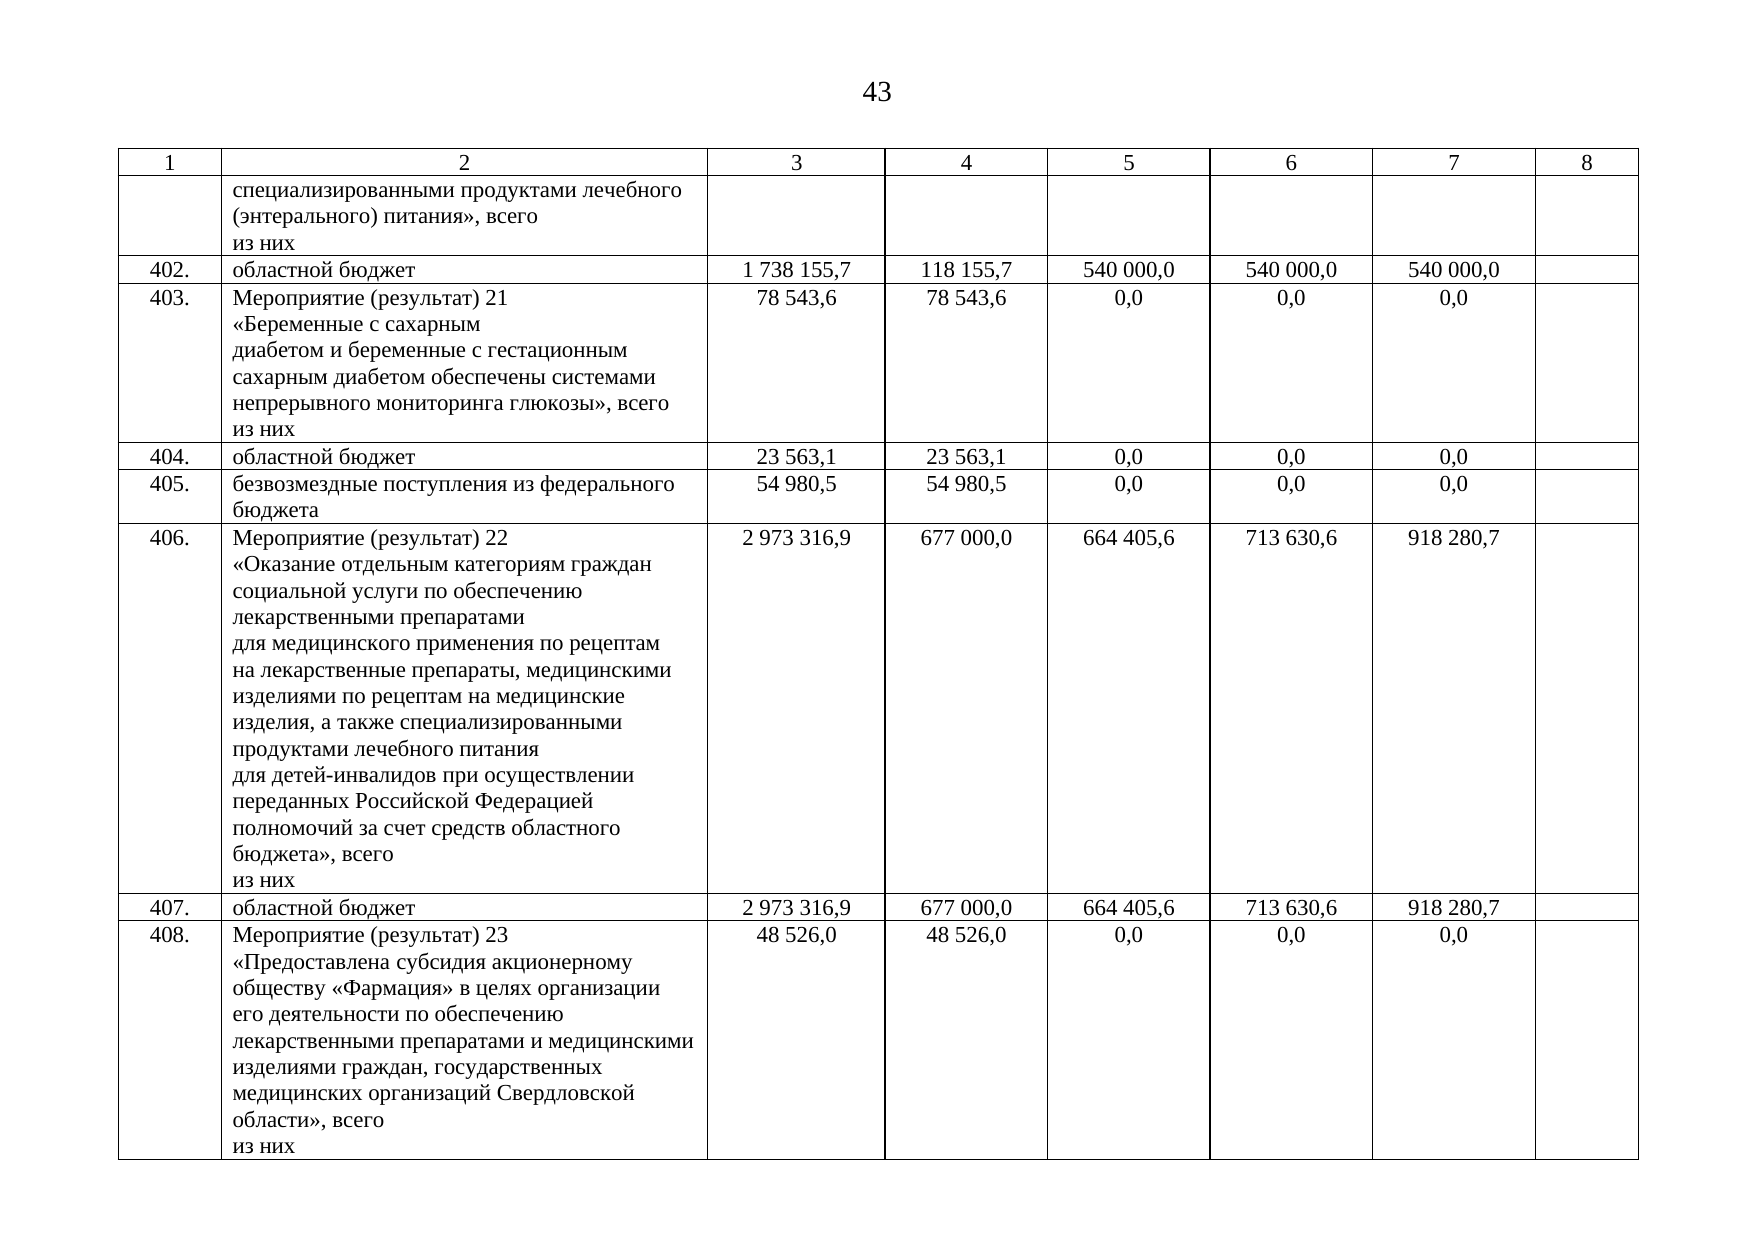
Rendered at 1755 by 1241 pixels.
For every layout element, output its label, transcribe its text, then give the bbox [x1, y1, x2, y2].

table_cell [708, 176, 884, 255]
table_cell 664 405,6 [1048, 524, 1209, 893]
table_cell 1 738 155,7 [708, 256, 884, 283]
table_cell 2 973 316,9 [708, 894, 884, 920]
table_cell Мероприятие (результат) 22 «Оказание отдельным категориям граждан социальной услуги по обеспечению лекарственными препаратами для медицинского применения по рецептам на лекарственные препараты, медицинскими изделиями по рецептам на медицинские изделия, а также специализированными продуктами лечебного питания для детей-инвалидов при осуществлении переданных Российской Федерацией полномочий за счет средств областного бюджета», всего из них [222, 524, 707, 893]
table_cell 54 980,5 [886, 470, 1047, 523]
table_cell 404. [119, 443, 221, 469]
table_cell 540 000,0 [1373, 256, 1535, 283]
table_cell 23 563,1 [886, 443, 1047, 469]
table_cell областной бюджет [222, 894, 707, 920]
table_header 6 [1211, 149, 1372, 175]
table_cell 2 973 316,9 [708, 524, 884, 893]
table_cell 402. [119, 256, 221, 283]
table_cell безвозмездные поступления из федерального бюджета [222, 470, 707, 523]
table_cell 405. [119, 470, 221, 523]
table_cell [1536, 284, 1638, 442]
table_cell 664 405,6 [1048, 894, 1209, 920]
table_cell [1536, 921, 1638, 1158]
table_cell 677 000,0 [886, 894, 1047, 920]
table_cell 540 000,0 [1211, 256, 1372, 283]
table_cell 0,0 [1373, 470, 1535, 523]
table_header 3 [708, 149, 884, 175]
table_cell [1536, 470, 1638, 523]
table_cell 0,0 [1048, 443, 1209, 469]
table_cell 0,0 [1373, 284, 1535, 442]
table_header 5 [1048, 149, 1209, 175]
table_cell областной бюджет [222, 443, 707, 469]
table_cell 677 000,0 [886, 524, 1047, 893]
table_cell 118 155,7 [886, 256, 1047, 283]
table_header 2 [222, 149, 707, 175]
table_cell 0,0 [1048, 470, 1209, 523]
table_cell 713 630,6 [1211, 524, 1372, 893]
table_cell 406. [119, 524, 221, 893]
table_cell [1373, 176, 1535, 255]
table_cell 0,0 [1048, 284, 1209, 442]
table_cell специализированными продуктами лечебного (энтерального) питания», всего из них [222, 176, 707, 255]
table_cell 918 280,7 [1373, 894, 1535, 920]
table_cell 0,0 [1048, 921, 1209, 1158]
table_cell 0,0 [1211, 284, 1372, 442]
table_cell [886, 176, 1047, 255]
table_cell 54 980,5 [708, 470, 884, 523]
table_header 4 [886, 149, 1047, 175]
table_cell 403. [119, 284, 221, 442]
table_cell 48 526,0 [886, 921, 1047, 1158]
table_cell 78 543,6 [708, 284, 884, 442]
table_cell Мероприятие (результат) 23 «Предоставлена субсидия акционерному обществу «Фармация» в целях организации его деятельности по обеспечению лекарственными препаратами и медицинскими изделиями граждан, государственных медицинских организаций Свердловской области», всего из них [222, 921, 707, 1158]
table_cell 918 280,7 [1373, 524, 1535, 893]
table_cell 48 526,0 [708, 921, 884, 1158]
table_header 7 [1373, 149, 1535, 175]
table_cell [1536, 524, 1638, 893]
table_header 8 [1536, 149, 1638, 175]
table_cell 78 543,6 [886, 284, 1047, 442]
table_cell 0,0 [1373, 443, 1535, 469]
table_cell 407. [119, 894, 221, 920]
table_cell 0,0 [1373, 921, 1535, 1158]
table_cell Мероприятие (результат) 21 «Беременные с сахарным диабетом и беременные с гестационным сахарным диабетом обеспечены системами непрерывного мониторинга глюкозы», всего из них [222, 284, 707, 442]
table_cell 0,0 [1211, 921, 1372, 1158]
table_cell 23 563,1 [708, 443, 884, 469]
table_cell [1048, 176, 1209, 255]
table_cell [119, 176, 221, 255]
table_cell [1536, 443, 1638, 469]
table_cell [1536, 894, 1638, 920]
table_cell [1211, 176, 1372, 255]
table_cell 408. [119, 921, 221, 1158]
table_cell [1536, 176, 1638, 255]
table_cell 713 630,6 [1211, 894, 1372, 920]
table_cell 540 000,0 [1048, 256, 1209, 283]
table_cell [1536, 256, 1638, 283]
table_cell 0,0 [1211, 443, 1372, 469]
table_cell областной бюджет [222, 256, 707, 283]
table_header 1 [119, 149, 221, 175]
table_cell 0,0 [1211, 470, 1372, 523]
